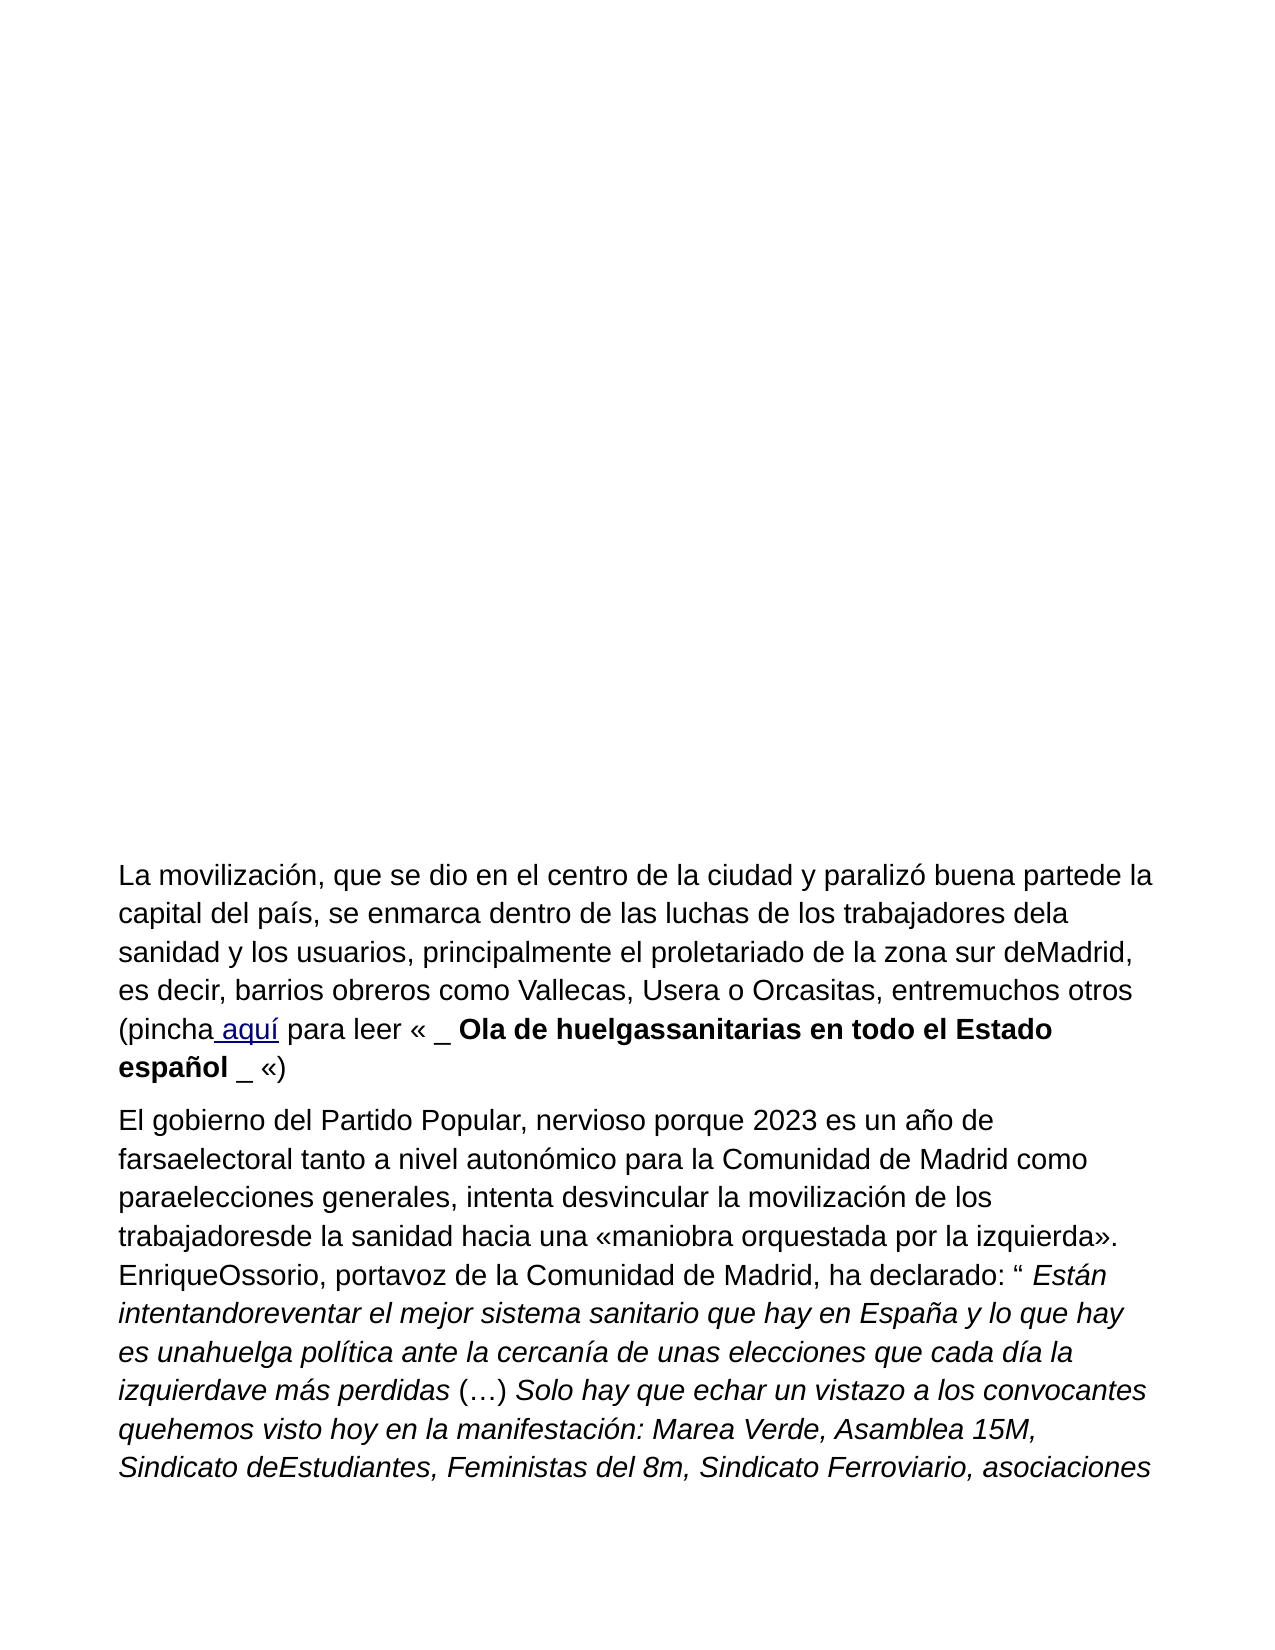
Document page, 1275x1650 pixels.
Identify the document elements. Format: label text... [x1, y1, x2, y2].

text El gobierno del Partido Popular, nervioso porque 2023 es un año de farsaelectoral tanto a nivel autonómico para la Comunidad de Madrid como paraelecciones generales, intenta desvincular la movilización de los trabajadoresde la sanidad hacia una «maniobra orquestada por la izquierda». EnriqueOssorio, portavoz de la Comunidad de Madrid, ha declarado: “ Están intentandoreventar el mejor sistema sanitario que hay en España y lo que hay es unahuelga política ante la cercanía de unas elecciones que cada día la izquierdave más perdidas (…) Solo hay que echar un vistazo a los convocantes quehemos visto hoy en la manifestación: Marea Verde, Asamblea 15M, Sindicato deEstudiantes, Feministas del 8m, Sindicato Ferroviario, asociaciones [118, 1103, 1157, 1484]
text La movilización, que se dio en el centro de la ciudad y paralizó buena partede la capital del país, se enmarca dentro de las luchas de los trabajadores dela sanidad y los usuarios, principalmente el proletariado de la zona sur deMadrid, es decir, barrios obreros como Vallecas, Usera o Orcasitas, entremuchos otros (pincha aquí para leer « _ Ola de huelgassanitarias en todo el Estado español _ «) [118, 857, 1157, 1084]
